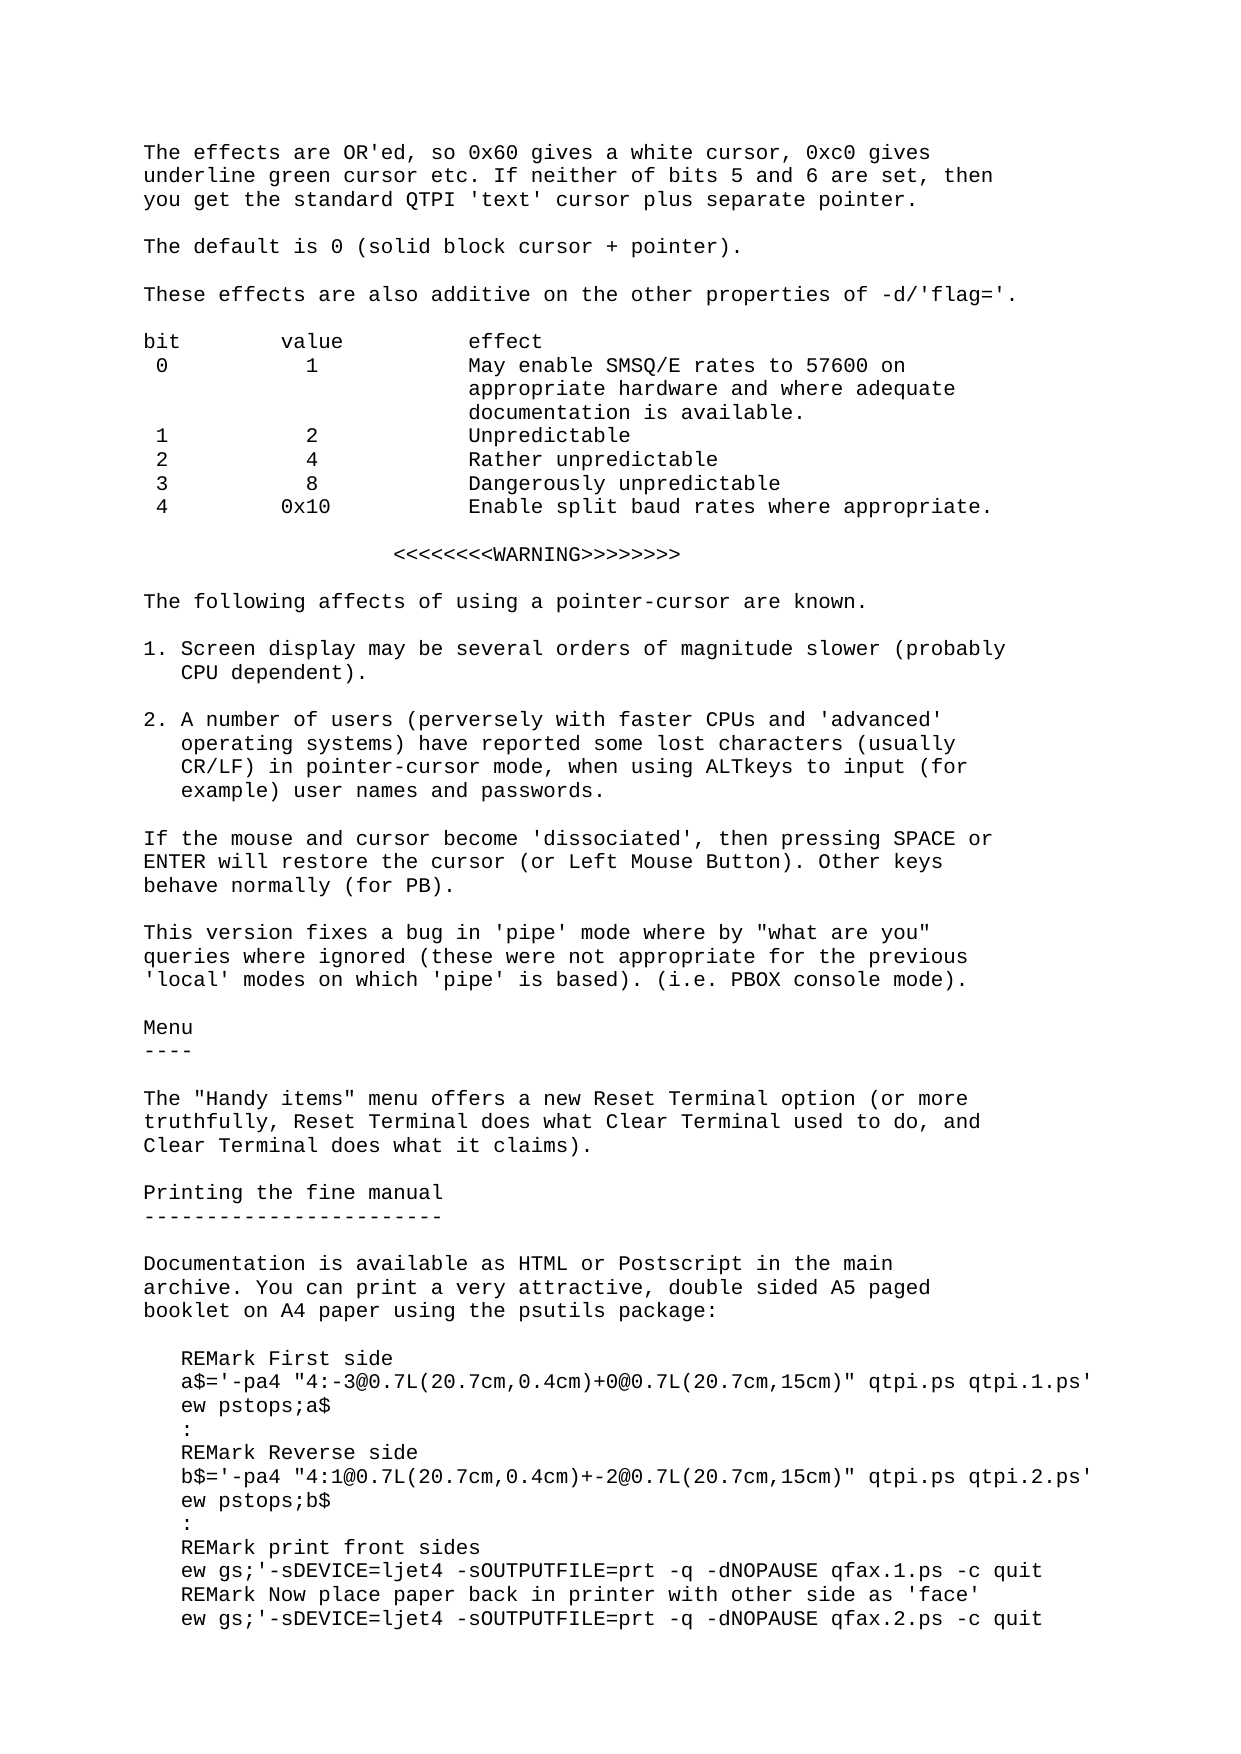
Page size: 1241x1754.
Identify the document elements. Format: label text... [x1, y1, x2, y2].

text Clear Terminal does what it claims). [118, 1135, 1122, 1158]
text queries where ignored (these were not appropriate for the previous [118, 946, 1122, 969]
text : [118, 1419, 1122, 1442]
text example) user names and passwords. [118, 780, 1122, 804]
text 2. A number of users (perversely with faster CPUs and 'advanced' [118, 709, 1122, 733]
text 1. Screen display may be several orders of magnitude slower (probably [118, 638, 1122, 662]
text : [118, 1513, 1122, 1537]
text The effects are OR'ed, so 0x60 gives a white cursor, 0xc0 gives [118, 142, 1122, 165]
text Printing the fine manual [118, 1182, 1122, 1206]
text underline green cursor etc. If neither of bits 5 and 6 are set, then [118, 165, 1122, 189]
text The following affects of using a pointer-cursor are known. [118, 591, 1122, 615]
text <<<<<<<<WARNING>>>>>>>> [118, 544, 1122, 567]
text ENTER will restore the cursor (or Left Mouse Button). Other keys [118, 851, 1122, 875]
text documentation is available. [118, 402, 1122, 426]
text The default is 0 (solid block cursor + pointer). [118, 236, 1122, 260]
text REMark print front sides [118, 1537, 1122, 1561]
text ew gs;'-sDEVICE=ljet4 -sOUTPUTFILE=prt -q -dNOPAUSE qfax.2.ps -c quit [118, 1608, 1122, 1631]
text Documentation is available as HTML or Postscript in the main [118, 1253, 1122, 1277]
text bit value effect [118, 331, 1122, 354]
text booklet on A4 paper using the psutils package: [118, 1300, 1122, 1324]
text you get the standard QTPI 'text' cursor plus separate pointer. [118, 189, 1122, 213]
text ------------------------ [118, 1206, 1122, 1229]
text 0 1 May enable SMSQ/E rates to 57600 on [118, 354, 1122, 378]
text ---- [118, 1040, 1122, 1064]
text CPU dependent). [118, 662, 1122, 686]
text 1 2 Unpredictable [118, 426, 1122, 449]
text archive. You can print a very attractive, double sided A5 paged [118, 1277, 1122, 1300]
text If the mouse and cursor become 'dissociated', then pressing SPACE or [118, 827, 1122, 851]
text operating systems) have reported some lost characters (usually [118, 733, 1122, 757]
text behave normally (for PB). [118, 875, 1122, 898]
text ew pstops;b$ [118, 1489, 1122, 1513]
text REMark Now place paper back in printer with other side as 'face' [118, 1584, 1122, 1608]
text 4 0x10 Enable split baud rates where appropriate. [118, 496, 1122, 520]
text 2 4 Rather unpredictable [118, 449, 1122, 473]
text These effects are also additive on the other properties of -d/'flag='. [118, 284, 1122, 307]
text This version fixes a bug in 'pipe' mode where by "what are you" [118, 922, 1122, 946]
text REMark Reverse side [118, 1442, 1122, 1466]
text Menu [118, 1017, 1122, 1040]
text a$='-pa4 "4:-3@0.7L(20.7cm,0.4cm)+0@0.7L(20.7cm,15cm)" qtpi.ps qtpi.1.ps' [118, 1371, 1122, 1395]
text The "Handy items" menu offers a new Reset Terminal option (or more [118, 1088, 1122, 1111]
text ew gs;'-sDEVICE=ljet4 -sOUTPUTFILE=prt -q -dNOPAUSE qfax.1.ps -c quit [118, 1561, 1122, 1584]
text REMark First side [118, 1348, 1122, 1371]
text ew pstops;a$ [118, 1395, 1122, 1419]
text 3 8 Dangerously unpredictable [118, 473, 1122, 496]
text 'local' modes on which 'pipe' is based). (i.e. PBOX console mode). [118, 969, 1122, 993]
text CR/LF) in pointer-cursor mode, when using ALTkeys to input (for [118, 757, 1122, 780]
text b$='-pa4 "4:1@0.7L(20.7cm,0.4cm)+-2@0.7L(20.7cm,15cm)" qtpi.ps qtpi.2.ps' [118, 1466, 1122, 1489]
text appropriate hardware and where adequate [118, 378, 1122, 402]
text truthfully, Reset Terminal does what Clear Terminal used to do, and [118, 1111, 1122, 1135]
